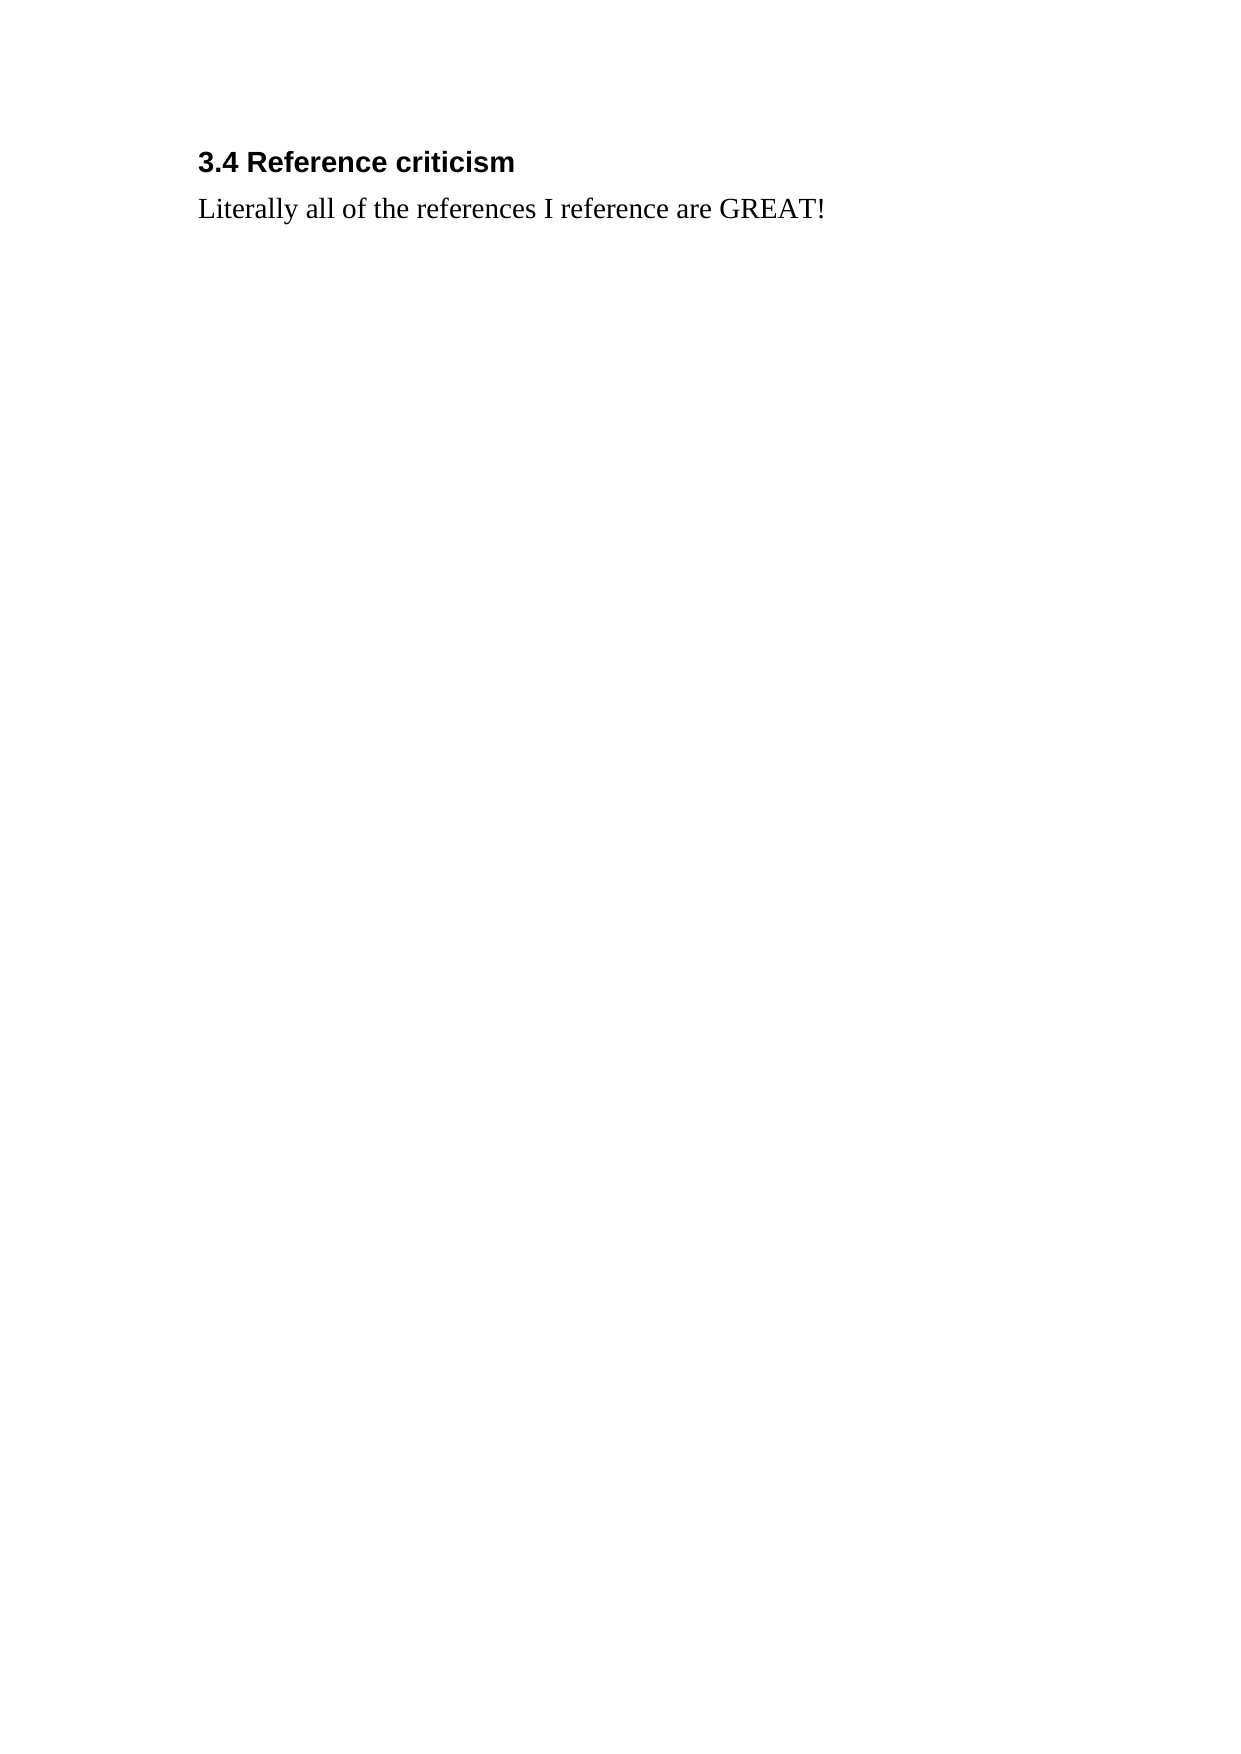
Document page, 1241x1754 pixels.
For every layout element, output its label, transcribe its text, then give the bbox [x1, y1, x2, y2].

text Literally all of the references I reference are GREAT! [198, 191, 1119, 224]
subtitle Reference criticism [198, 145, 1119, 178]
